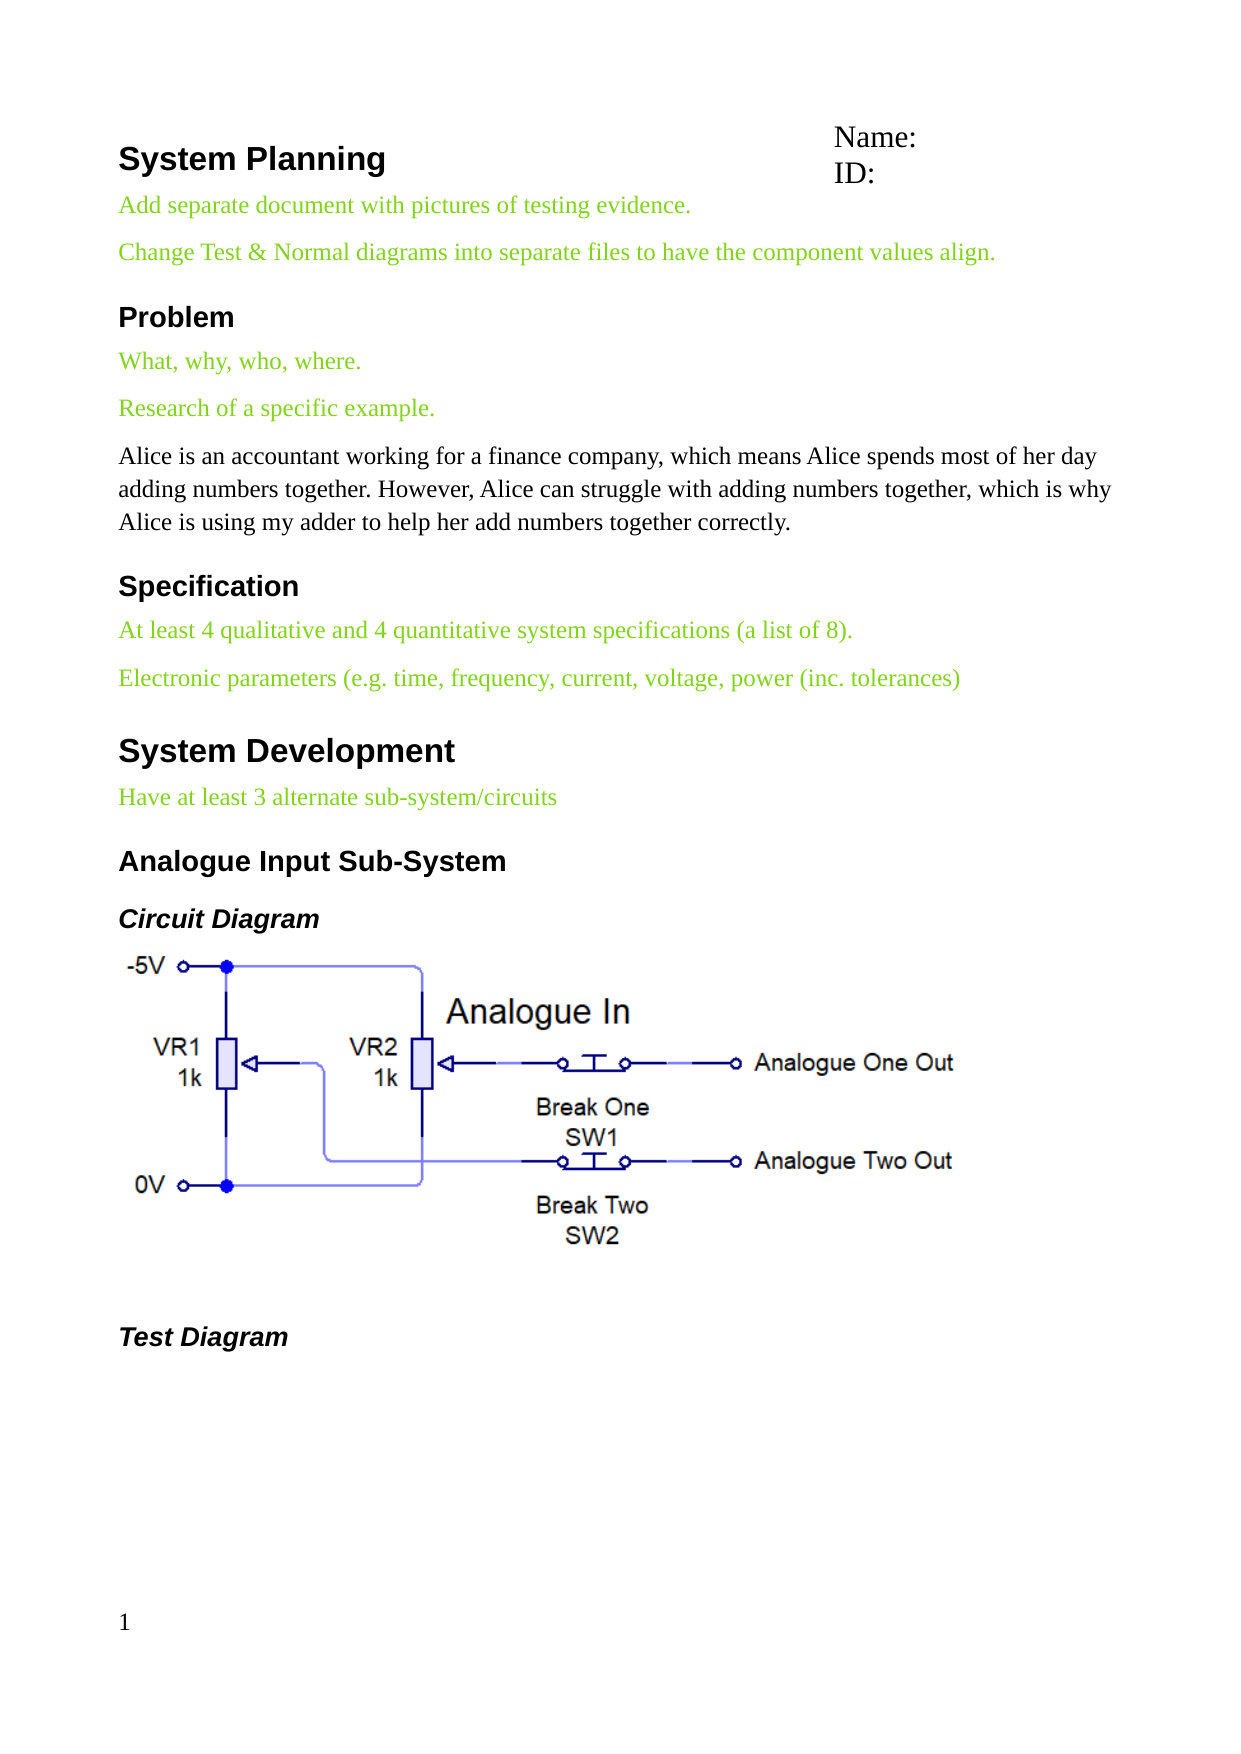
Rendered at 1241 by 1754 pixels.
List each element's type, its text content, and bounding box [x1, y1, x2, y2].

text Change Test & Normal diagrams into separate files to have the component values align. [118, 237, 1122, 266]
text At least 4 qualitative and 4 quantitative system specifications (a list of 8). [118, 615, 1122, 644]
text What, why, who, where. [118, 346, 1122, 374]
subtitle System Planning [118, 139, 1122, 177]
subtitle Specification [118, 569, 1122, 603]
subtitle System Development [118, 731, 1122, 770]
text Electronic parameters (e.g. time, frequency, current, voltage, power (inc. tolerances) [118, 663, 1122, 692]
text Research of a specific example. [118, 393, 1122, 422]
picture [118, 946, 980, 1257]
subtitle Circuit Diagram [118, 903, 1122, 934]
subtitle Problem [118, 300, 1122, 333]
subtitle Test Diagram [118, 1321, 1122, 1353]
subtitle Analogue Input Sub-System [118, 844, 1122, 878]
text Add separate document with pictures of testing evidence. [118, 190, 1122, 219]
text Have at least 3 alternate sub-system/circuits [118, 782, 1122, 811]
text Alice is an accountant working for a finance company, which means Alice spends most of her day adding numbers together. However, Alice can struggle with adding numbers together, which is why Alice is using my adder to help her add numbers together correctly. [118, 441, 1122, 536]
